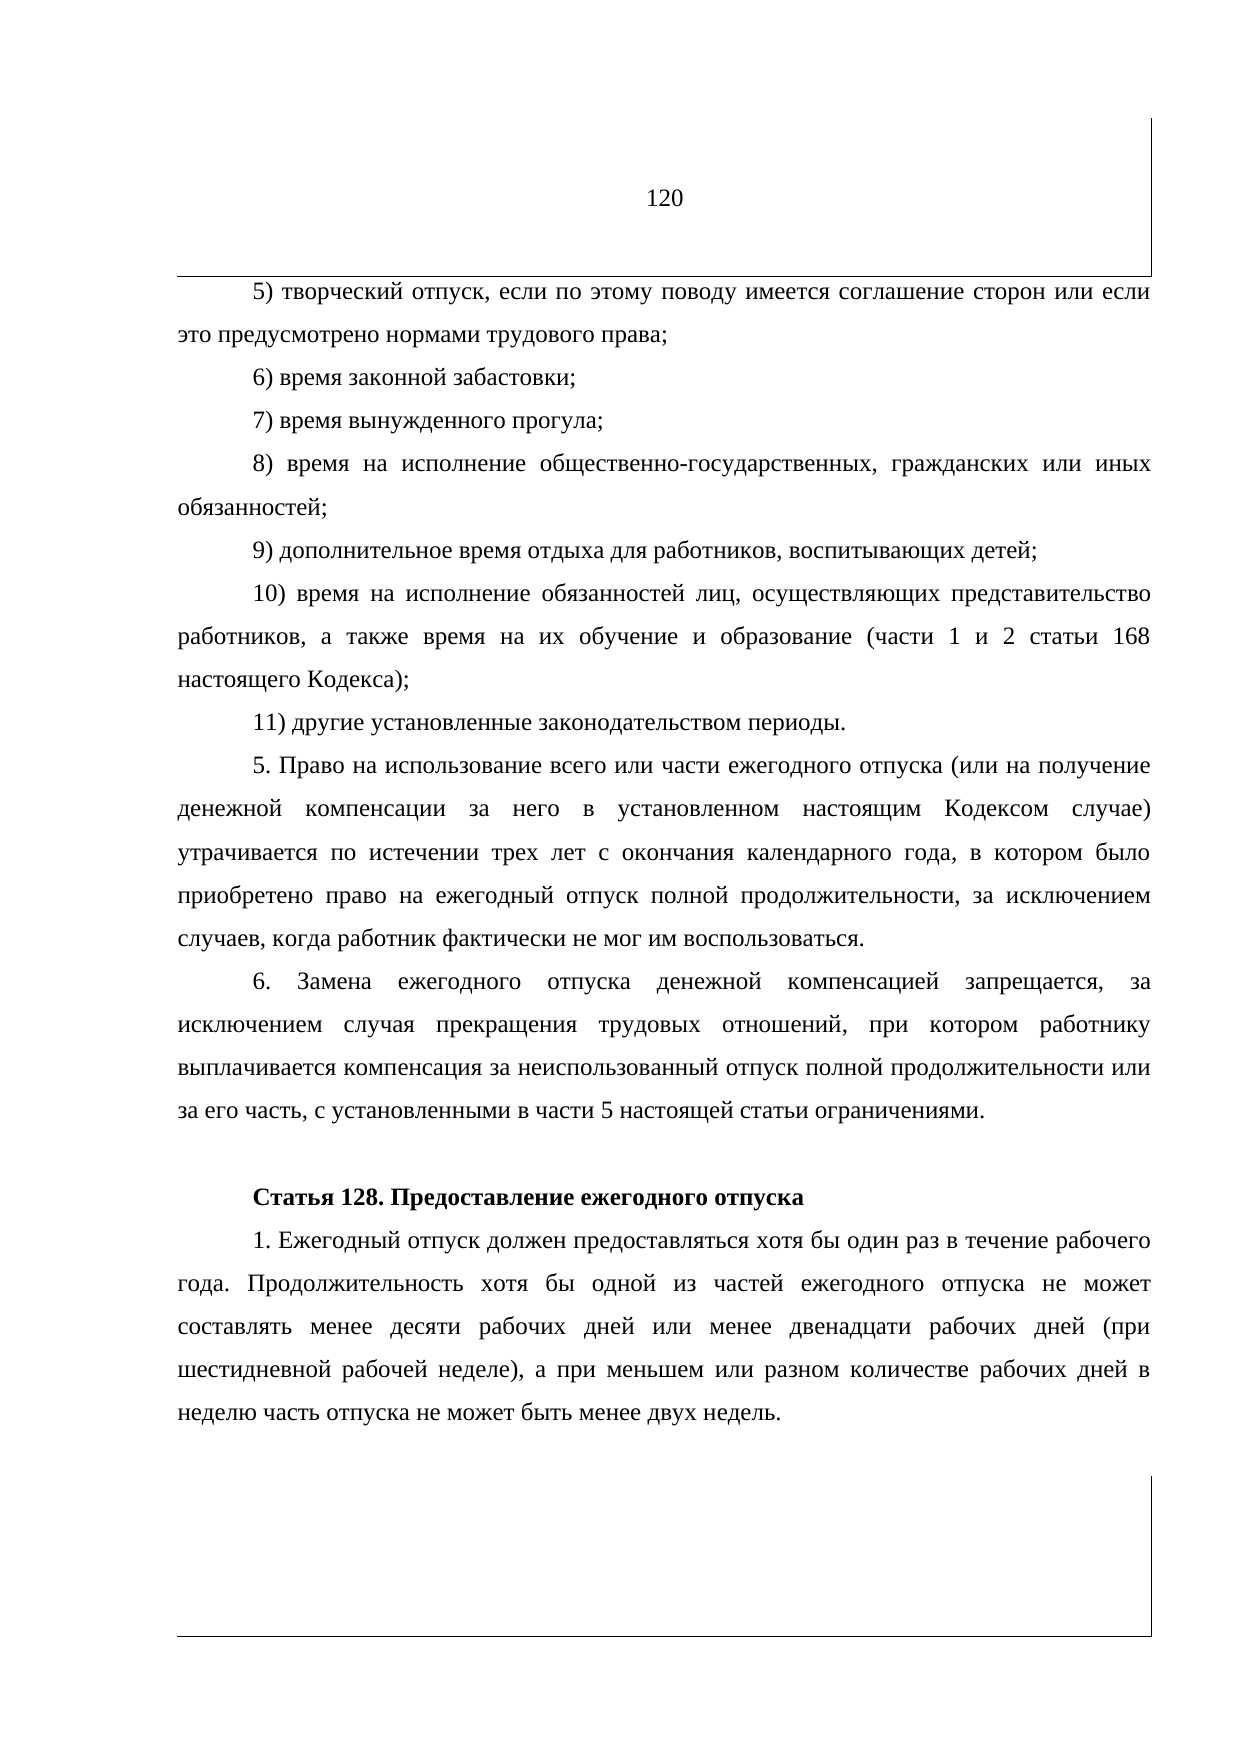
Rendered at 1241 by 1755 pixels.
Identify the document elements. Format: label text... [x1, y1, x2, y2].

text 8) время на исполнение общественно-государственных, гражданских или иных обязанностей; [177, 448, 1152, 520]
subtitle Статья 128. Предоставление ежегодного отпуска [177, 1182, 1152, 1210]
text 5) творческий отпуск, если по этому поводу имеется соглашение сторон или если это предусмотрено нормами трудового права; [177, 276, 1152, 348]
text 6. Замена ежегодного отпуска денежной компенсацией запрещается, за исключением случая прекращения трудовых отношений, при котором работнику выплачивается компенсация за неиспользованный отпуск полной продолжительности или за его часть, с установленными в части 5 настоящей статьи ограничениями. [177, 966, 1152, 1124]
text 11) другие установленные законодательством периоды. [177, 707, 1152, 736]
text 6) время законной забастовки; [177, 362, 1152, 391]
text 10) время на исполнение обязанностей лиц, осуществляющих представительство работников, а также время на их обучение и образование (части 1 и 2 статьи 168 настоящего Кодекса); [177, 578, 1152, 693]
text 1. Ежегодный отпуск должен предоставляться хотя бы один раз в течение рабочего года. Продолжительность хотя бы одной из частей ежегодного отпуска не может составлять менее десяти рабочих дней или менее двенадцати рабочих дней (при шестидневной рабочей неделе), а при меньшем или разном количестве рабочих дней в неделю часть отпуска не может быть менее двух недель. [177, 1225, 1152, 1426]
text 9) дополнительное время отдыха для работников, воспитывающих детей; [177, 535, 1152, 563]
text 5. Право на использование всего или части ежегодного отпуска (или на получение денежной компенсации за него в установленном настоящим Кодексом случае) утрачивается по истечении трех лет с окончания календарного года, в котором было приобретено право на ежегодный отпуск полной продолжительности, за исключением случаев, когда работник фактически не мог им воспользоваться. [177, 750, 1152, 952]
text 7) время вынужденного прогула; [177, 405, 1152, 434]
